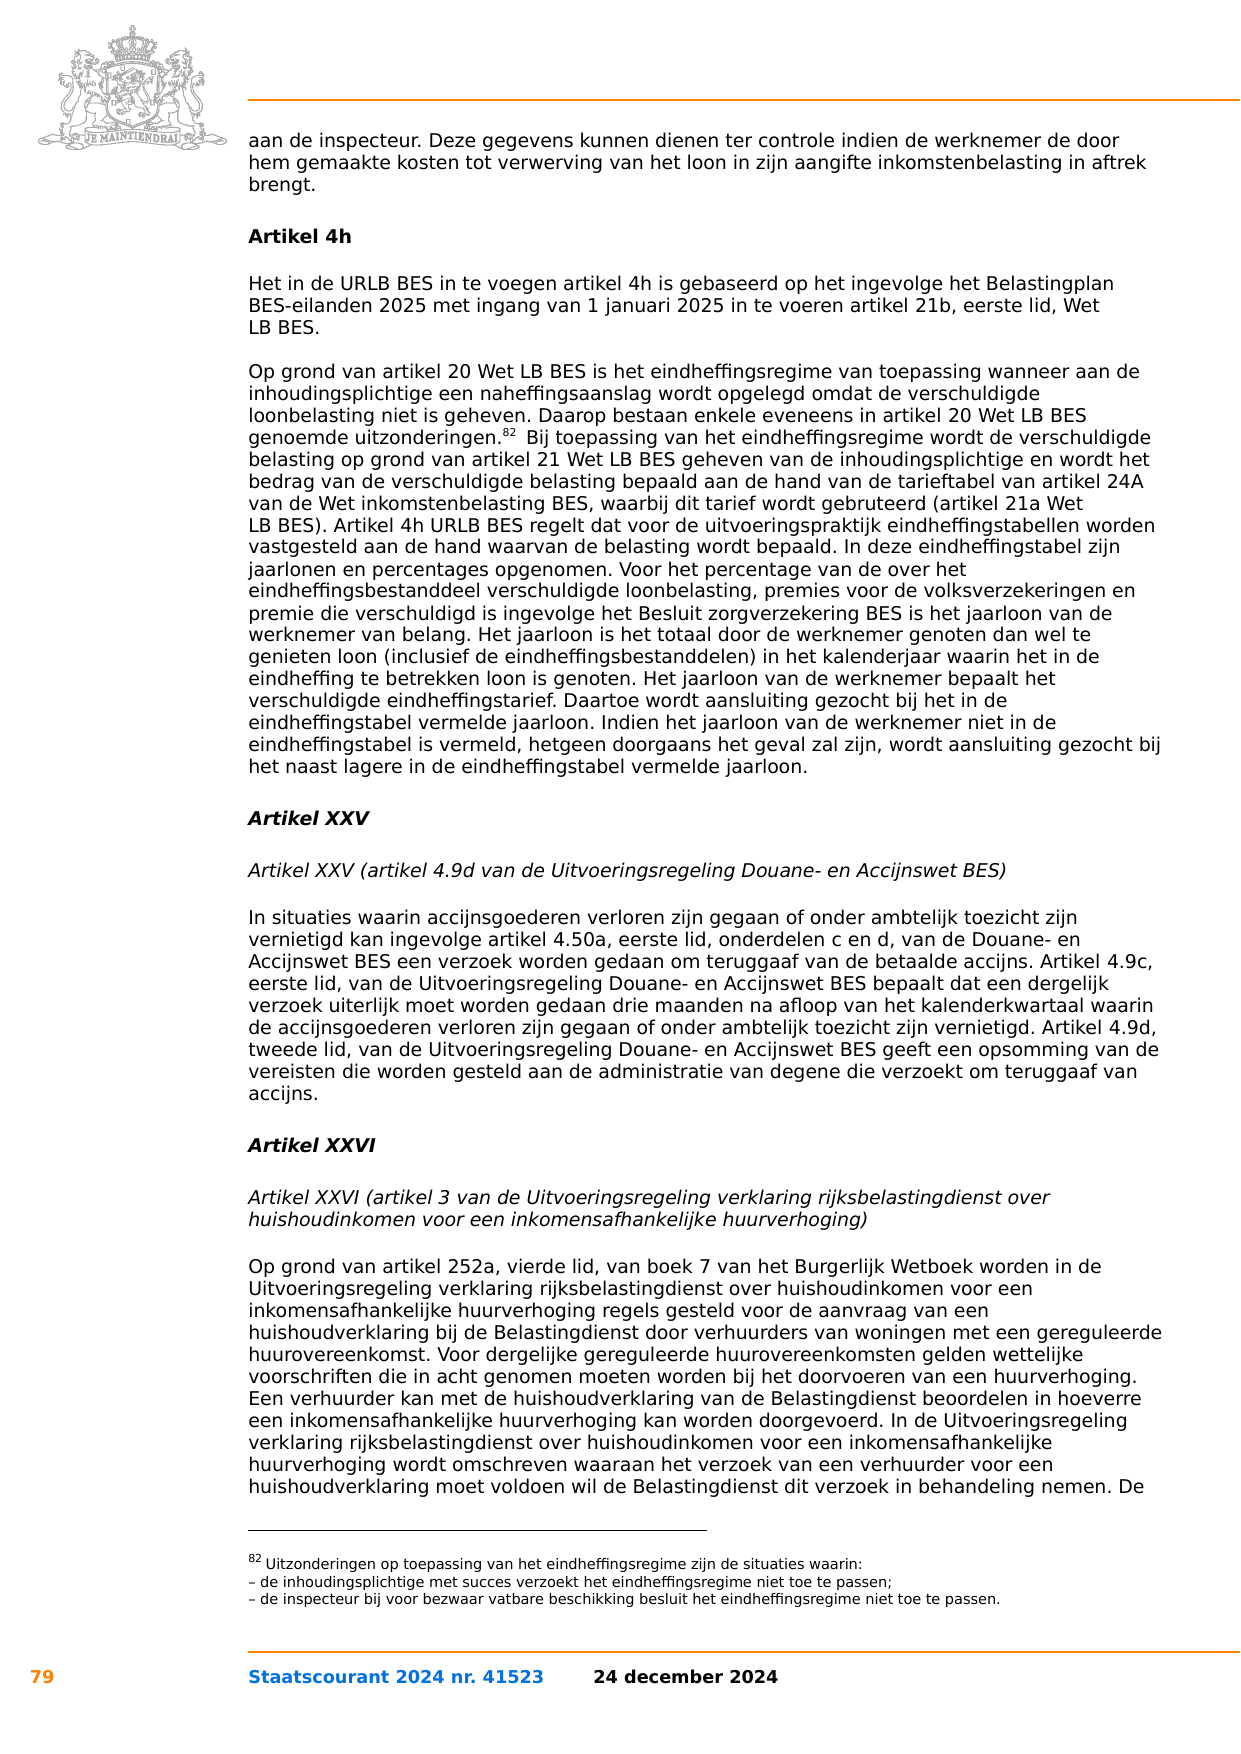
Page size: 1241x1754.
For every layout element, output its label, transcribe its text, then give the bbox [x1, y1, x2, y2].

text – de inspecteur bij voor bezwaar vatbare beschikking besluit het eindheffingsregime niet toe te passen. [248, 1591, 1163, 1608]
text – de inhoudingsplichtige met succes verzoekt het eindheffingsregime niet toe te passen; [248, 1574, 1163, 1591]
subtitle Artikel XXVI [248, 1135, 1163, 1157]
text Op grond van artikel 20 Wet LB BES is het eindheffingsregime van toepassing wanneer aan de inhoudingsplichtige een naheffingsaanslag wordt opgelegd omdat de verschuldigde loonbelasting niet is geheven. Daarop bestaan enkele eveneens in artikel 20 Wet LB BES genoemde uitzonderingen. Bij toepassing van het eindheffingsregime wordt de verschuldigde belasting op grond van artikel 21 Wet LB BES geheven van de inhoudingsplichtige en wordt het bedrag van de verschuldigde belasting bepaald aan de hand van de tarieftabel van artikel 24A van de Wet inkomstenbelasting BES, waarbij dit tarief wordt gebruteerd (artikel 21a Wet LB BES). Artikel 4h URLB BES regelt dat voor de uitvoeringspraktijk eindheffingstabellen worden vastgesteld aan de hand waarvan de belasting wordt bepaald. In deze eindheffingstabel zijn jaarlonen en percentages opgenomen. Voor het percentage van de over het eindheffingsbestanddeel verschuldigde loonbelasting, premies voor de volksverzekeringen en premie die verschuldigd is ingevolge het Besluit zorgverzekering BES is het jaarloon van de werknemer van belang. Het jaarloon is het totaal door de werknemer genoten dan wel te genieten loon (inclusief de eindheffingsbestanddelen) in het kalenderjaar waarin het in de eindheffing te betrekken loon is genoten. Het jaarloon van de werknemer bepaalt het verschuldigde eindheffingstarief. Daartoe wordt aansluiting gezocht bij het in de eindheffingstabel vermelde jaarloon. Indien het jaarloon van de werknemer niet in de eindheffingstabel is vermeld, hetgeen doorgaans het geval zal zijn, wordt aansluiting gezocht bij het naast lagere in de eindheffingstabel vermelde jaarloon. [248, 361, 1163, 778]
picture [38, 25, 227, 150]
subtitle Artikel XXV (artikel 4.9d van de Uitvoeringsregeling Douane- en Accijnswet BES) [248, 860, 1163, 882]
text Uitzonderingen op toepassing van het eindheffingsregime zijn de situaties waarin: [248, 1552, 1163, 1574]
subtitle Artikel XXV [248, 808, 1163, 830]
subtitle Artikel XXVI (artikel 3 van de Uitvoeringsregeling verklaring rijksbelastingdienst over huishoudinkomen voor een inkomensafhankelijke huurverhoging) [248, 1187, 1163, 1231]
text aan de inspecteur. Deze gegevens kunnen dienen ter controle indien de werknemer de door hem gemaakte kosten tot verwerving van het loon in zijn aangifte inkomstenbelasting in aftrek brengt. [248, 130, 1163, 196]
text Het in de URLB BES in te voegen artikel 4h is gebaseerd op het ingevolge het Belastingplan BES-eilanden 2025 met ingang van 1 januari 2025 in te voeren artikel 21b, eerste lid, Wet LB BES. [248, 273, 1163, 339]
text Op grond van artikel 252a, vierde lid, van boek 7 van het Burgerlijk Wetboek worden in de Uitvoeringsregeling verklaring rijksbelastingdienst over huishoudinkomen voor een inkomensafhankelijke huurverhoging regels gesteld voor de aanvraag van een huishoudverklaring bij de Belastingdienst door verhuurders van woningen met een gereguleerde huurovereenkomst. Voor dergelijke gereguleerde huurovereenkomsten gelden wettelijke voorschriften die in acht genomen moeten worden bij het doorvoeren van een huurverhoging. Een verhuurder kan met de huishoudverklaring van de Belastingdienst beoordelen in hoeverre een inkomensafhankelijke huurverhoging kan worden doorgevoerd. In de Uitvoeringsregeling verklaring rijksbelastingdienst over huishoudinkomen voor een inkomensafhankelijke huurverhoging wordt omschreven waaraan het verzoek van een verhuurder voor een huishoudverklaring moet voldoen wil de Belastingdienst dit verzoek in behandeling nemen. De [248, 1256, 1163, 1498]
subtitle Artikel 4h [248, 226, 1163, 248]
text In situaties waarin accijnsgoederen verloren zijn gegaan of onder ambtelijk toezicht zijn vernietigd kan ingevolge artikel 4.50a, eerste lid, onderdelen c en d, van de Douane- en Accijnswet BES een verzoek worden gedaan om teruggaaf van de betaalde accijns. Artikel 4.9c, eerste lid, van de Uitvoeringsregeling Douane- en Accijnswet BES bepaalt dat een dergelijk verzoek uiterlijk moet worden gedaan drie maanden na afloop van het kalenderkwartaal waarin de accijnsgoederen verloren zijn gegaan of onder ambtelijk toezicht zijn vernietigd. Artikel 4.9d, tweede lid, van de Uitvoeringsregeling Douane- en Accijnswet BES geeft een opsomming van de vereisten die worden gesteld aan de administratie van degene die verzoekt om teruggaaf van accijns. [248, 907, 1163, 1105]
